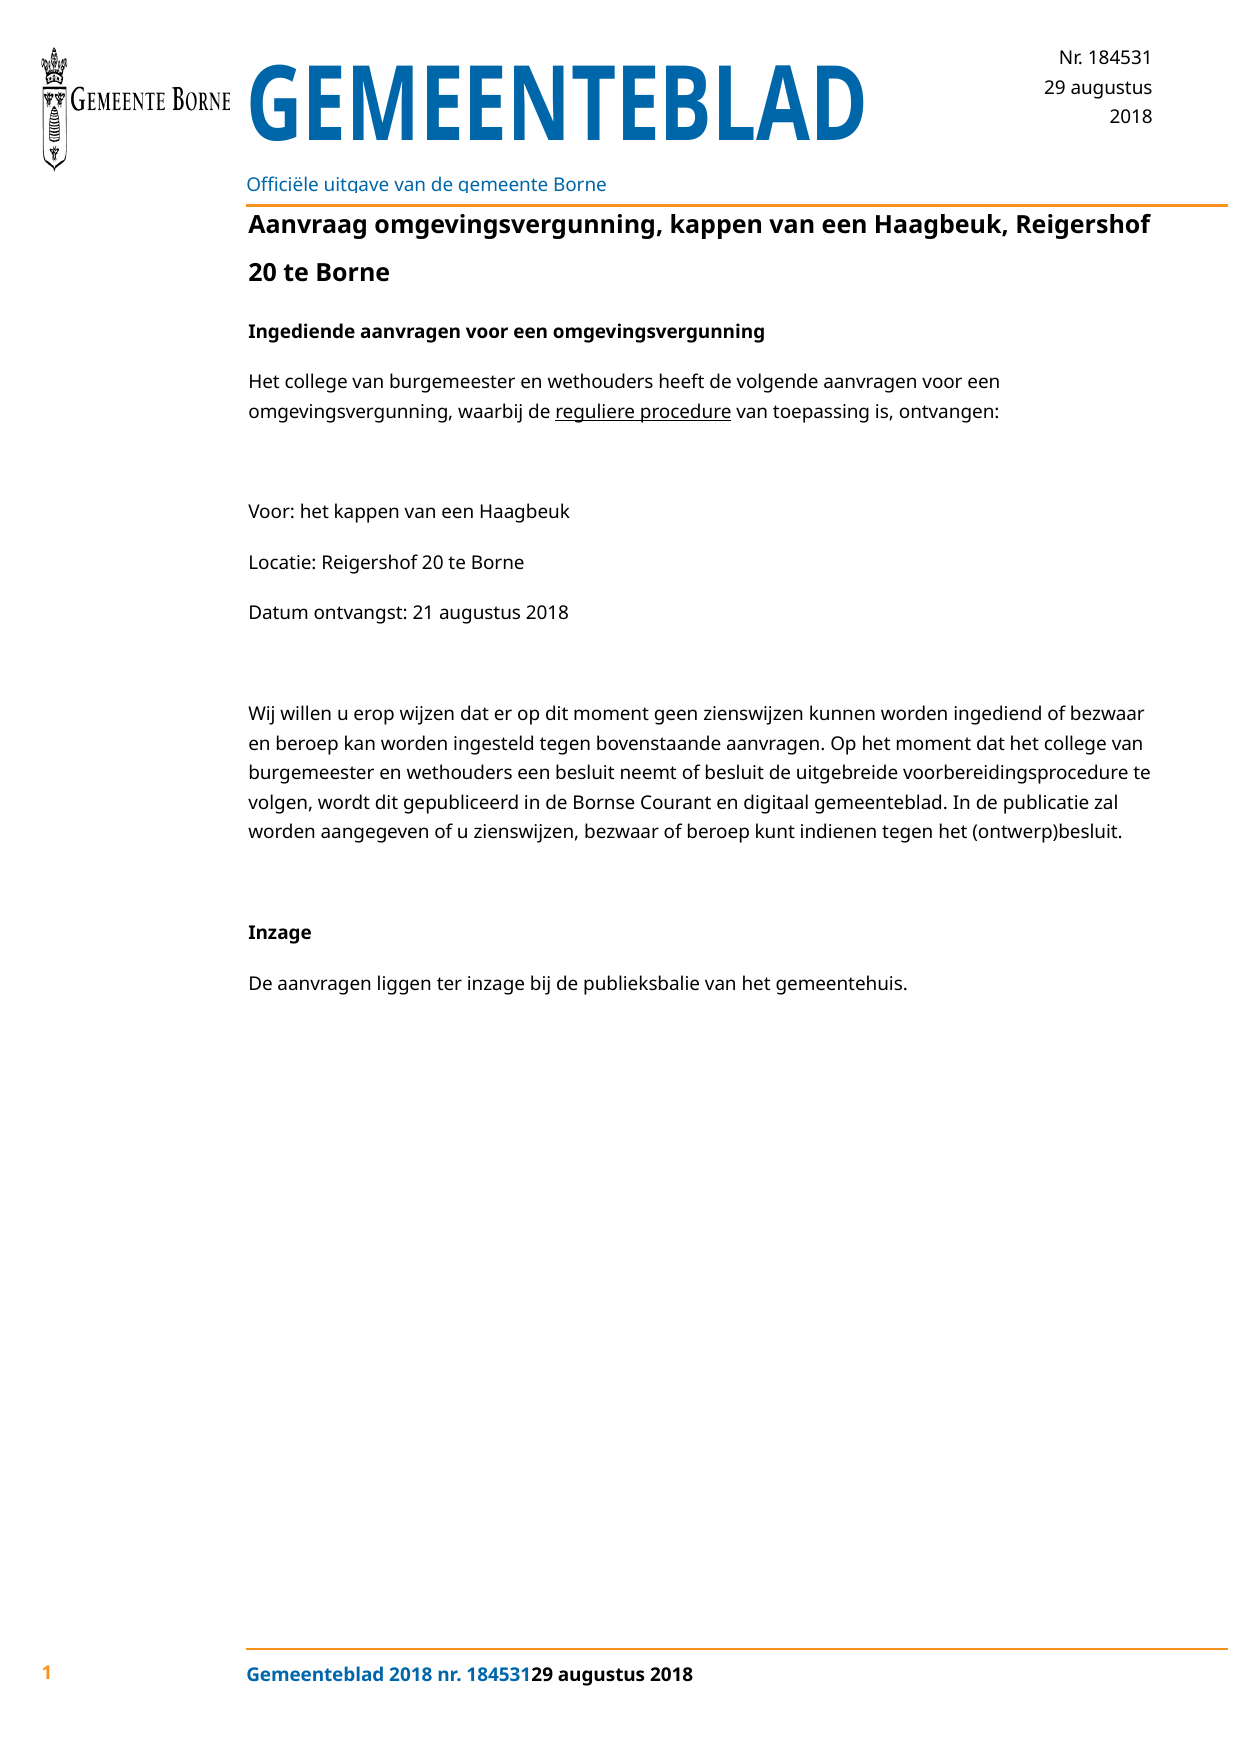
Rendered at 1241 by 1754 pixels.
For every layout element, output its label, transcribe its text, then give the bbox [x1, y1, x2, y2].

text Voor: het kappen van een Haagbeuk [248, 499, 1152, 524]
text Ingediende aanvragen voor een omgevingsvergunning [248, 318, 1152, 344]
picture [41, 47, 231, 172]
text Wij willen u erop wijzen dat er op dit moment geen zienswijzen kunnen worden ingediend of bezwaar en beroep kan worden ingesteld tegen bovenstaande aanvragen. Op het moment dat het college van burgemeester en wethouders een besluit neemt of besluit de uitgebreide voorbereidingsprocedure te volgen, wordt dit gepubliceerd in de Bornse Courant en digitaal gemeenteblad. In de publicatie zal worden aangegeven of u zienswijzen, bezwaar of beroep kunt indienen tegen het (ontwerp)besluit. [248, 700, 1152, 844]
text Aanvraag omgevingsvergunning, kappen van een Haagbeuk, Reigershof 20 te Borne [248, 207, 1152, 288]
text De aanvragen liggen ter inzage bij de publieksbalie van het gemeentehuis. [248, 970, 1152, 996]
text Inzage [248, 919, 1152, 945]
text Datum ontvangst: 21 augustus 2018 [248, 599, 1152, 625]
text Locatie: Reigershof 20 te Borne [248, 549, 1152, 575]
text Het college van burgemeester en wethouders heeft de volgende aanvragen voor een omgevingsvergunning, waarbij de reguliere procedure van toepassing is, ontvangen: [248, 368, 1152, 424]
